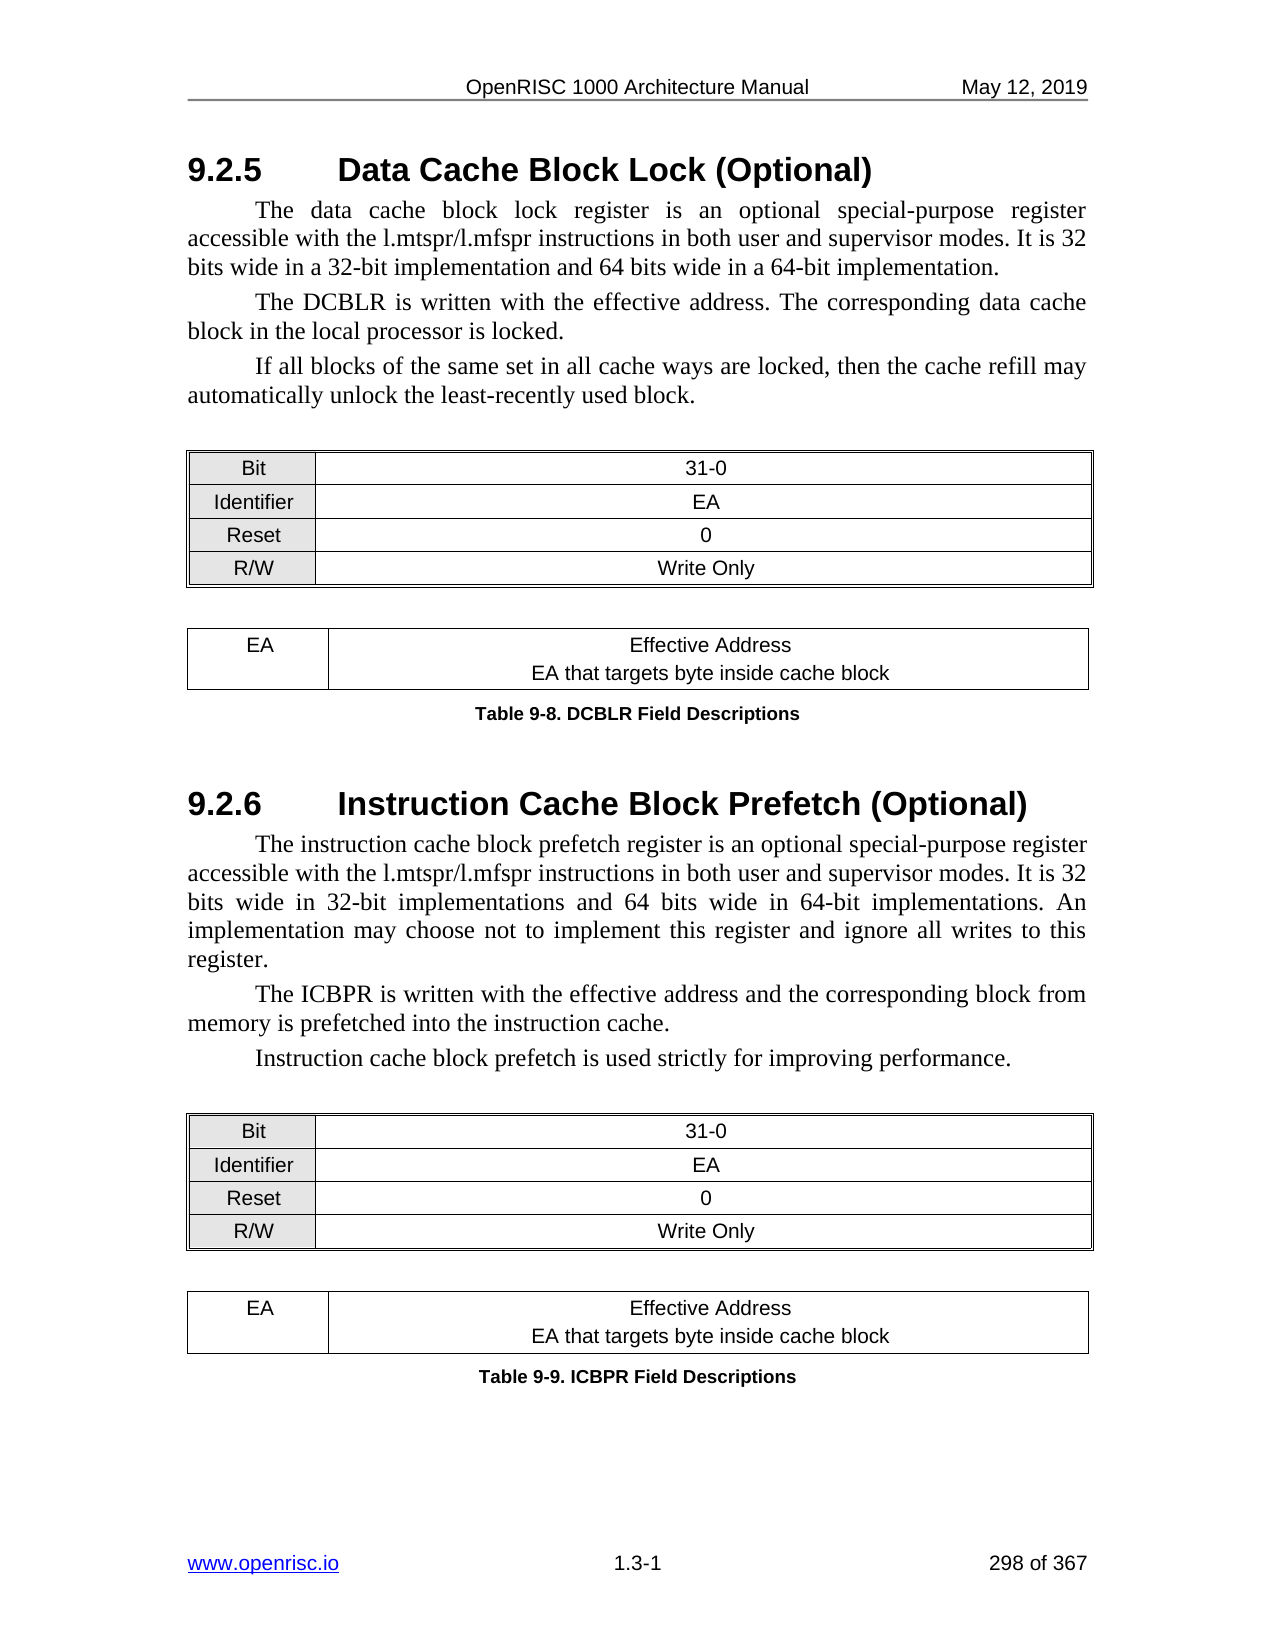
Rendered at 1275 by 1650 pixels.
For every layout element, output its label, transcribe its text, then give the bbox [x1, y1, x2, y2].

table_header Bit [190, 1116, 315, 1147]
table_header EA [188, 629, 328, 689]
table_header EA [188, 1292, 328, 1352]
table_cell Write Only [316, 1215, 1091, 1247]
text The DCBLR is written with the effective address. The corresponding data cache block in the local processor is locked. [187, 287, 1087, 345]
text Table 9-9. ICBPR Field Descriptions [187, 1366, 1087, 1387]
table_cell 0 [316, 519, 1091, 551]
text Table 9-8. DCBLR Field Descriptions [187, 703, 1087, 724]
text The ICBPR is written with the effective address and the corresponding block from memory is prefetched into the instruction cache. [187, 979, 1087, 1037]
table_cell 0 [316, 1182, 1091, 1214]
text The instruction cache block prefetch register is an optional special-purpose register accessible with the l.mtspr/l.mfspr instructions in both user and supervisor modes. It is 32 bits wide in 32-bit implementations and 64 bits wide in 64-bit implementations. An implementation may choose not to implement this register and ignore all writes to this register. [187, 829, 1087, 973]
subtitle Data Cache Block Lock (Optional) [187, 150, 1087, 188]
table_cell EA [316, 1149, 1091, 1181]
table_cell Identifier [190, 1149, 315, 1181]
table_header Effective Address EA that targets byte inside cache block [329, 629, 1088, 689]
table_cell Reset [190, 1182, 315, 1214]
table_cell R/W [190, 1215, 315, 1247]
table_cell Reset [190, 519, 315, 551]
table_cell Write Only [316, 552, 1091, 584]
text If all blocks of the same set in all cache ways are locked, then the cache refill may automatically unlock the least-recently used block. [187, 351, 1087, 408]
table_cell EA [316, 485, 1091, 518]
table_header Bit [190, 453, 315, 484]
table_header 31-0 [316, 453, 1091, 484]
text Instruction cache block prefetch is used strictly for improving performance. [187, 1043, 1087, 1072]
table_cell Identifier [190, 485, 315, 518]
table_cell R/W [190, 552, 315, 584]
subtitle Instruction Cache Block Prefetch (Optional) [187, 784, 1087, 823]
text The data cache block lock register is an optional special-purpose register accessible with the l.mtspr/l.mfspr instructions in both user and supervisor modes. It is 32 bits wide in a 32-bit implementation and 64 bits wide in a 64-bit implementation. [187, 195, 1087, 281]
table_header 31-0 [316, 1116, 1091, 1147]
table_header Effective Address EA that targets byte inside cache block [329, 1292, 1088, 1352]
